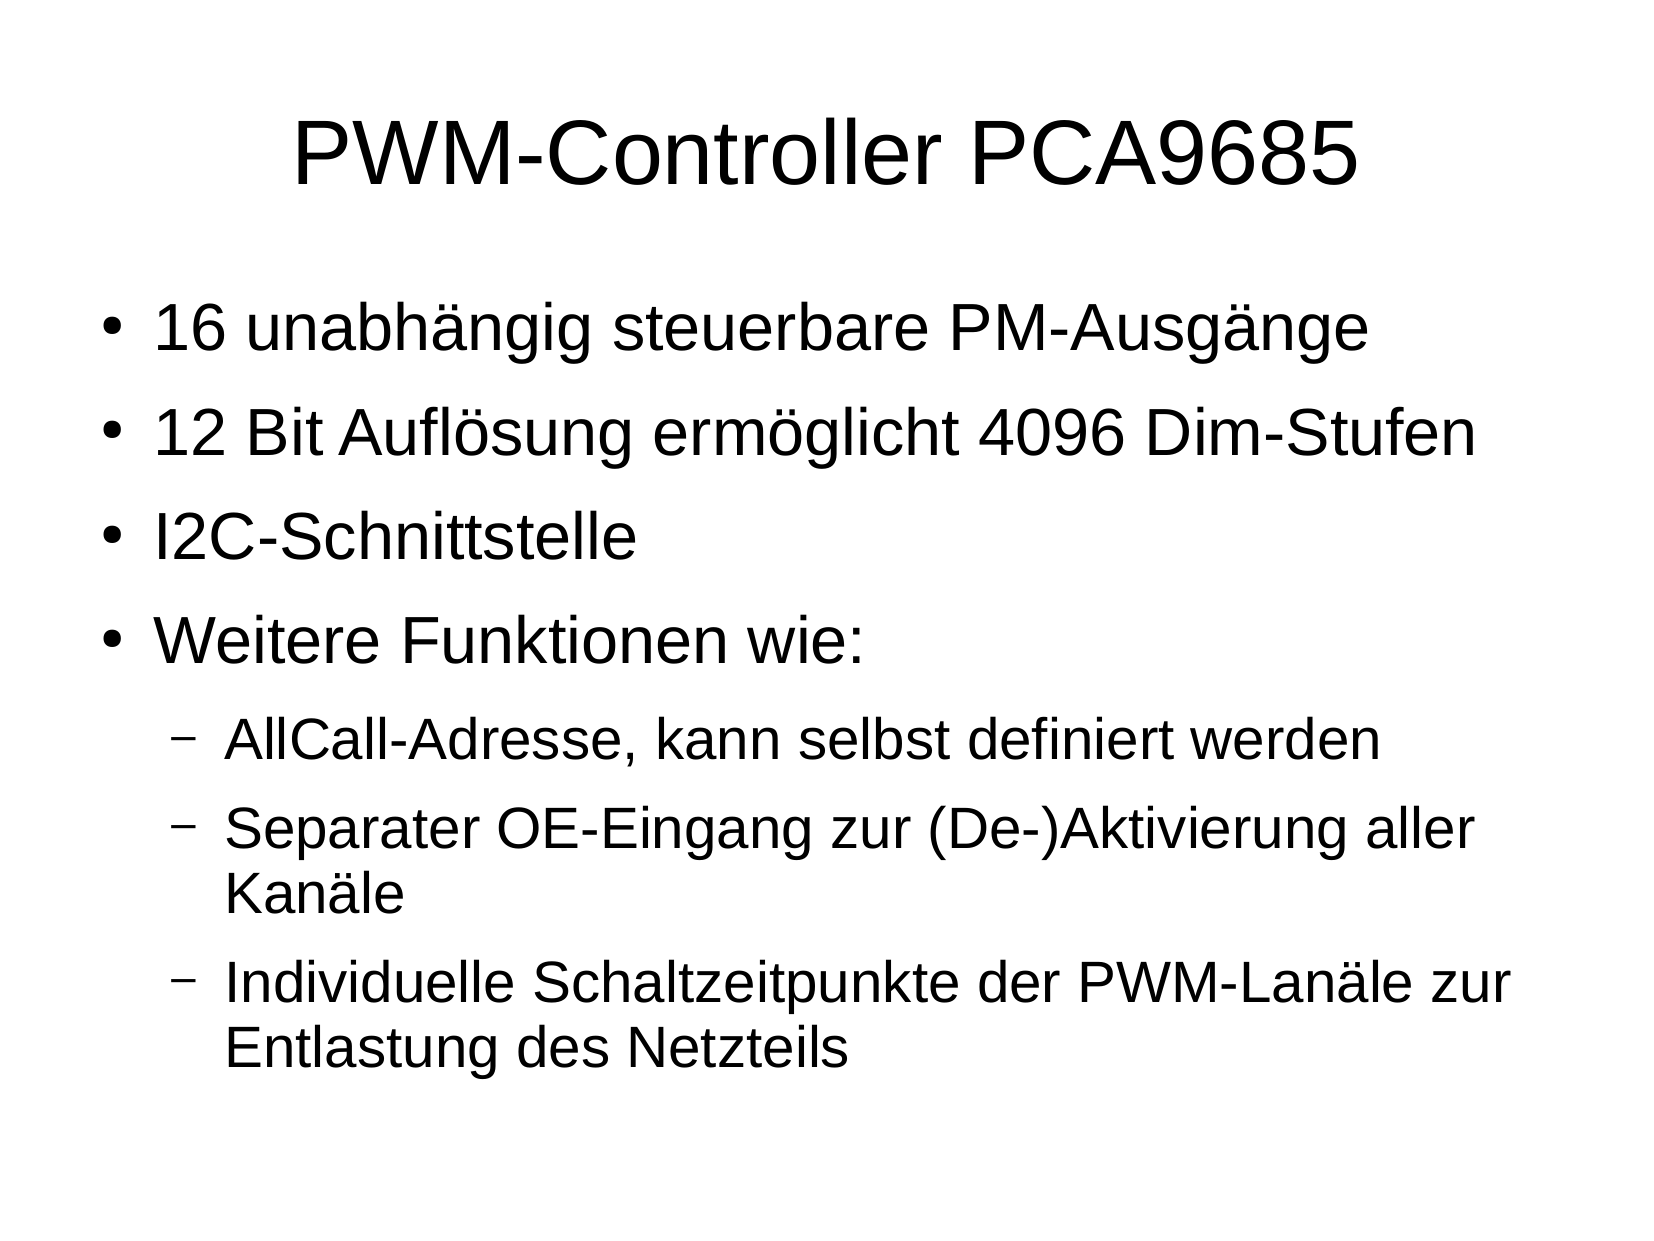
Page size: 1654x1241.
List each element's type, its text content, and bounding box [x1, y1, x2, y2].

list 16 unabhängig steuerbare PM-Ausgänge 12 Bit Auflösung ermöglicht 4096 Dim-Stufen I2C-Schnittstelle Weitere Funktionen wie: AllCall-Adresse, kann selbst definiert werden Separater OE-Eingang zur (De-)Aktivierung aller Kanäle Individuelle Schaltzeitpunkte der PWM-Lanäle zur Entlastung des Netzteils [82, 290, 1538, 1182]
title PWM-Controller PCA9685 [82, 49, 1571, 257]
